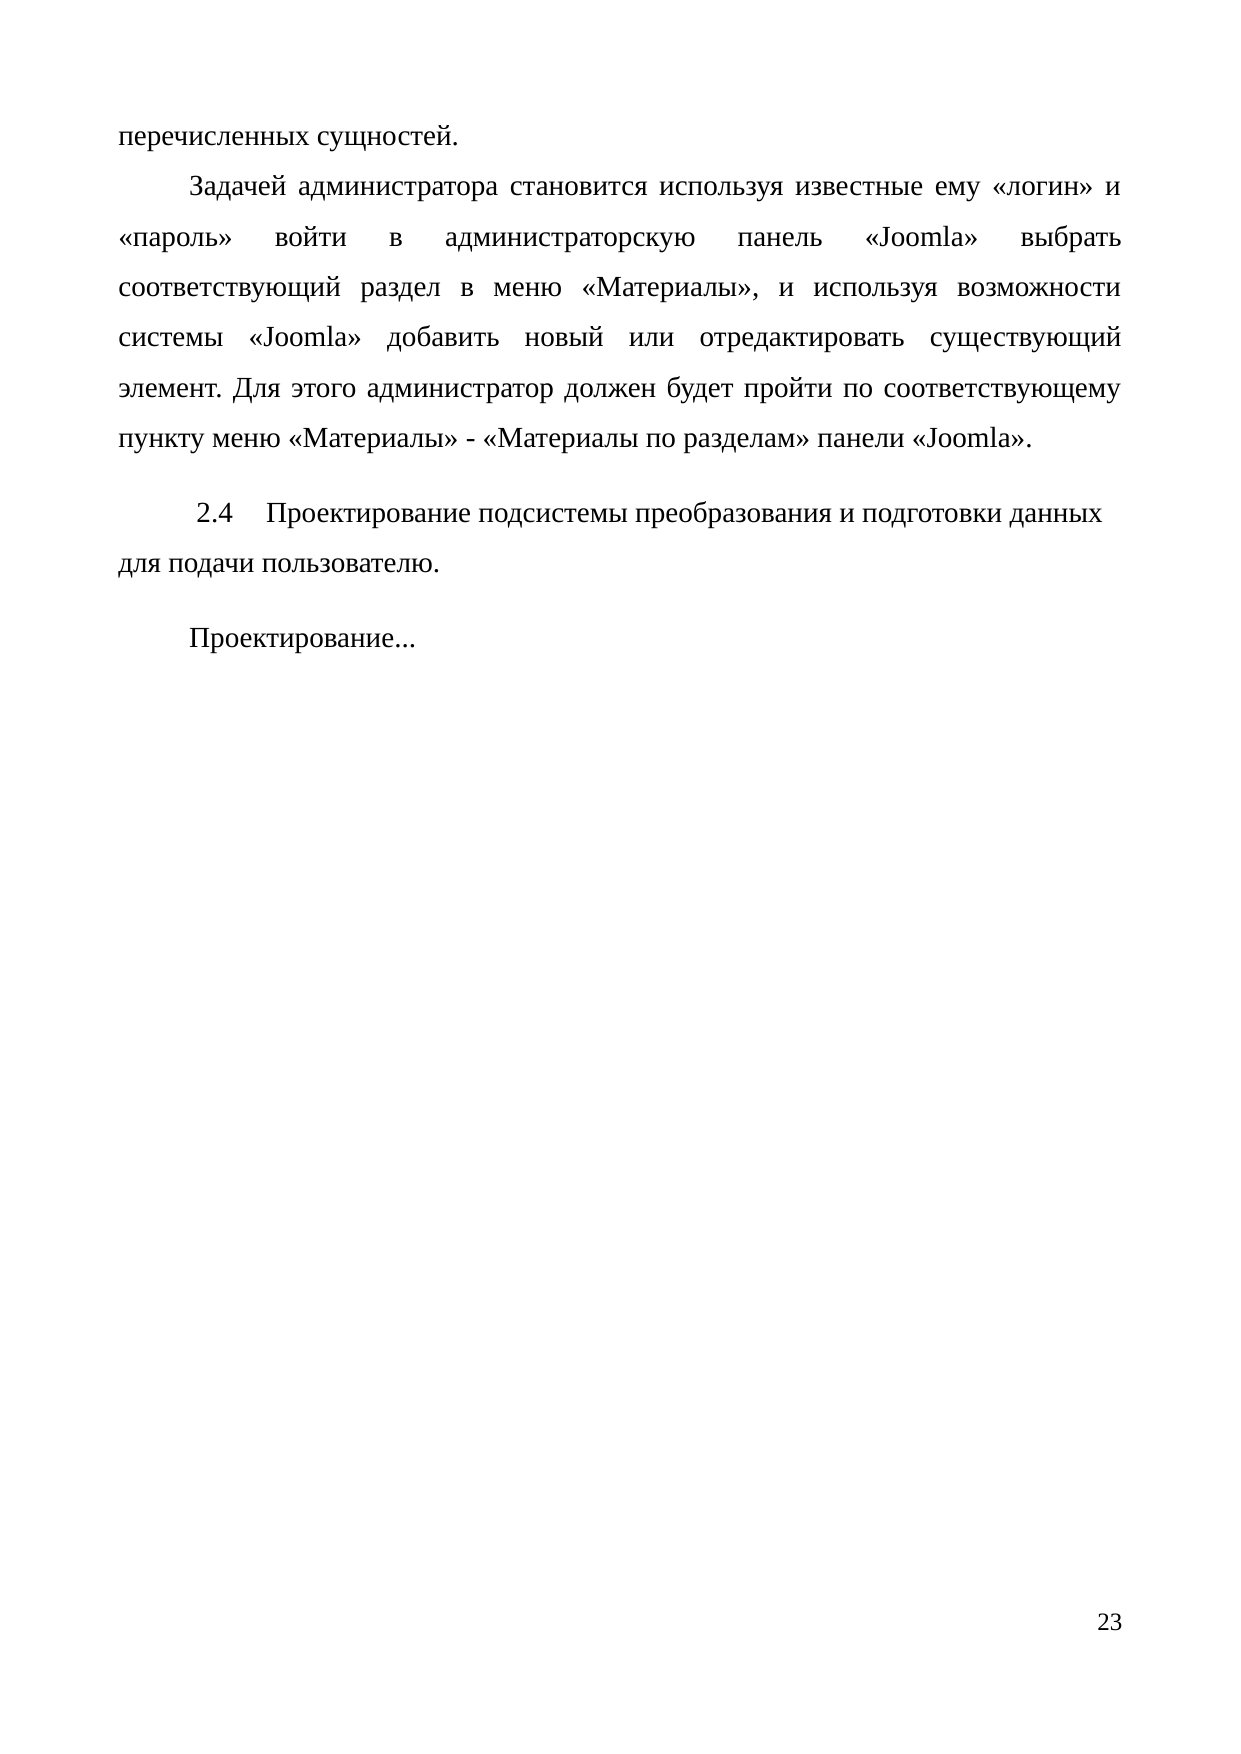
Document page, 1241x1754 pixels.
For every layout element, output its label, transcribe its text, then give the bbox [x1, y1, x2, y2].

text Проектирование... [118, 620, 1122, 653]
subtitle Проектирование подсистемы преобразования и подготовки данных для подачи пользователю. [118, 495, 1122, 579]
text перечисленных сущностей. [118, 118, 1122, 152]
text Задачей администратора становится используя известные ему «логин» и «пароль» войти в администраторскую панель «Joomla» выбрать соответствующий раздел в меню «Материалы», и используя возможности системы «Joomla» добавить новый или отредактировать существующий элемент. Для этого администратор должен будет пройти по соответствующему пункту меню «Материалы» - «Материалы по разделам» панели «Joomla». [118, 168, 1122, 453]
